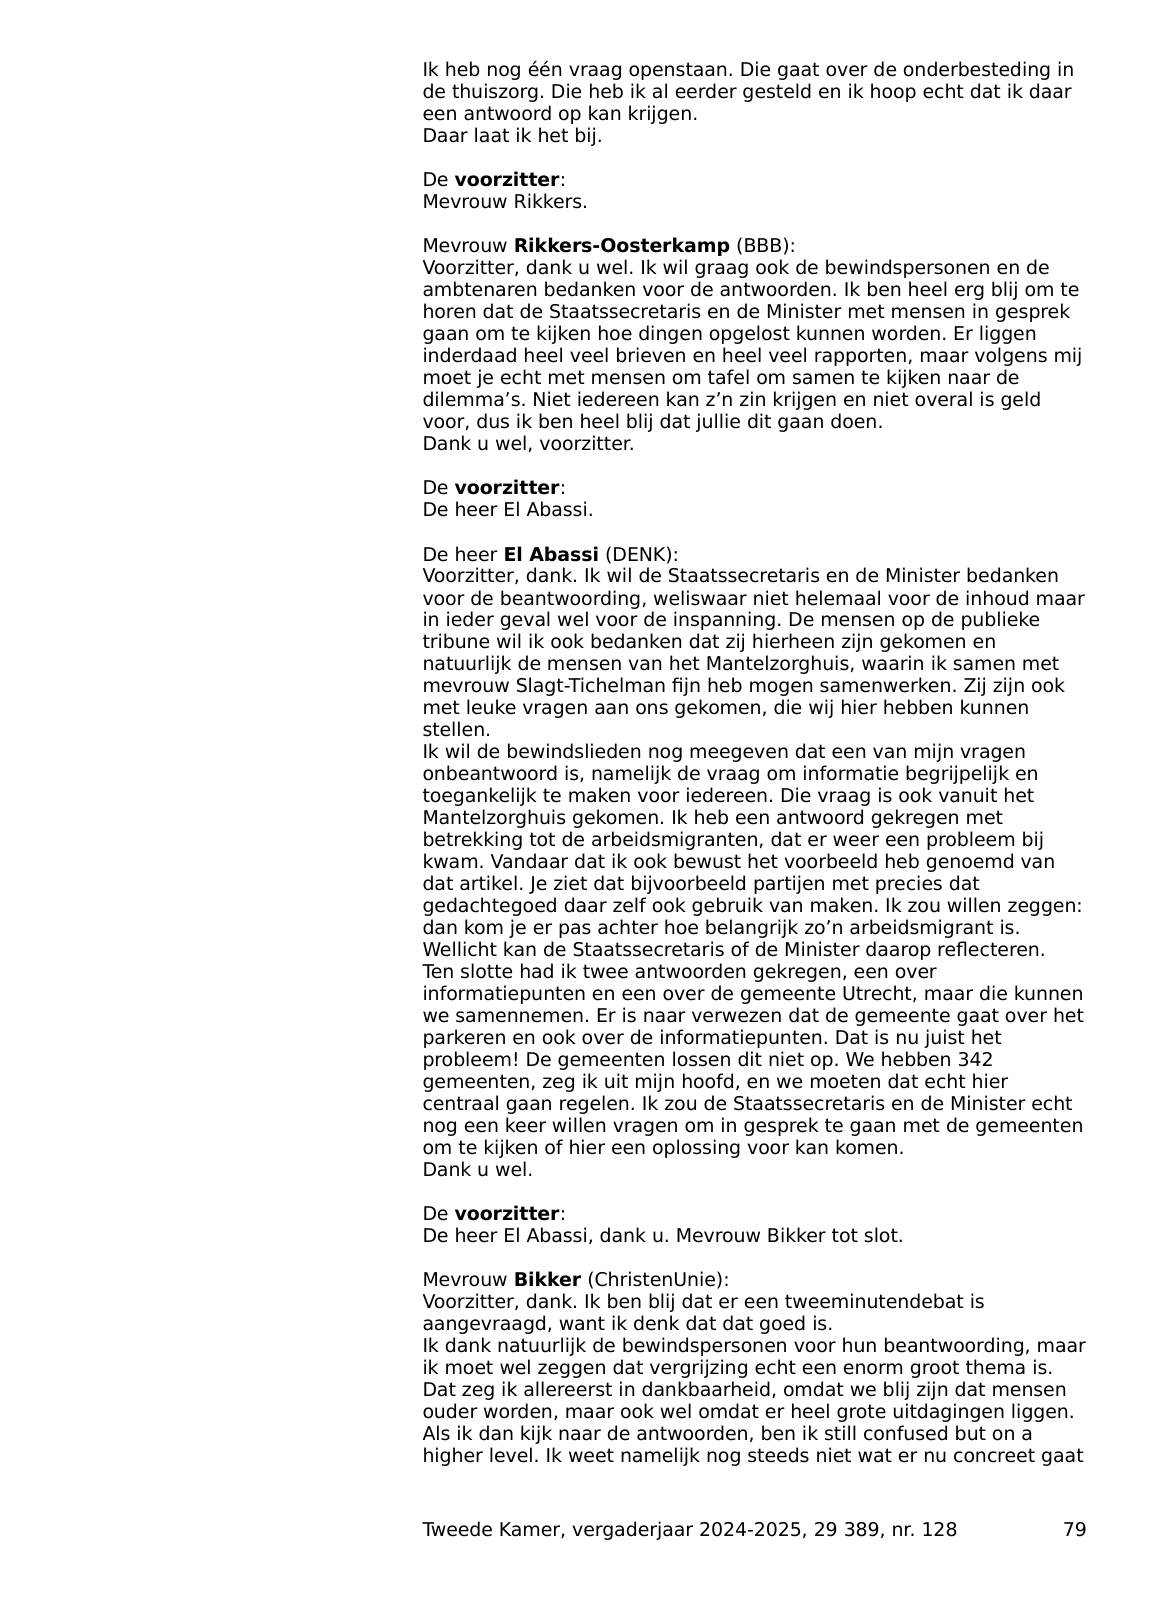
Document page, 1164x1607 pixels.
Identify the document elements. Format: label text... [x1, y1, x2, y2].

text Ten slotte had ik twee antwoorden gekregen, een over informatiepunten en een over de gemeente Utrecht, maar die kunnen we samennemen. Er is naar verwezen dat de gemeente gaat over het parkeren en ook over de informatiepunten. Dat is nu juist het probleem! De gemeenten lossen dit niet op. We hebben 342 gemeenten, zeg ik uit mijn hoofd, en we moeten dat echt hier centraal gaan regelen. Ik zou de Staatssecretaris en de Minister echt nog een keer willen vragen om in gesprek te gaan met de gemeenten om te kijken of hier een oplossing voor kan komen. [422, 961, 1087, 1159]
text De heer El Abassi (DENK): [422, 543, 1087, 565]
text Ik heb nog één vraag openstaan. Die gaat over de onderbesteding in de thuiszorg. Die heb ik al eerder gesteld en ik hoop echt dat ik daar een antwoord op kan krijgen. [422, 59, 1087, 125]
text De heer El Abassi. [422, 499, 1087, 521]
text Dank u wel. [422, 1159, 1087, 1181]
text Ik wil de bewindslieden nog meegeven dat een van mijn vragen onbeantwoord is, namelijk de vraag om informatie begrijpelijk en toegankelijk te maken voor iedereen. Die vraag is ook vanuit het Mantelzorghuis gekomen. Ik heb een antwoord gekregen met betrekking tot de arbeidsmigranten, dat er weer een probleem bij kwam. Vandaar dat ik ook bewust het voorbeeld heb genoemd van dat artikel. Je ziet dat bijvoorbeeld partijen met precies dat gedachtegoed daar zelf ook gebruik van maken. Ik zou willen zeggen: dan kom je er pas achter hoe belangrijk zo’n arbeidsmigrant is. Wellicht kan de Staatssecretaris of de Minister daarop reflecteren. [422, 741, 1087, 961]
text Dank u wel, voorzitter. [422, 433, 1087, 455]
text Mevrouw Rikkers-Oosterkamp (BBB): [422, 235, 1087, 257]
text De voorzitter: [422, 477, 1087, 499]
text Mevrouw Bikker (ChristenUnie): [422, 1269, 1087, 1291]
text Mevrouw Rikkers. [422, 191, 1087, 213]
text Daar laat ik het bij. [422, 125, 1087, 147]
text De voorzitter: [422, 1203, 1087, 1225]
text De heer El Abassi, dank u. Mevrouw Bikker tot slot. [422, 1225, 1087, 1247]
text De voorzitter: [422, 169, 1087, 191]
text Voorzitter, dank. Ik ben blij dat er een tweeminutendebat is aangevraagd, want ik denk dat dat goed is. [422, 1291, 1087, 1335]
text Voorzitter, dank u wel. Ik wil graag ook de bewindspersonen en de ambtenaren bedanken voor de antwoorden. Ik ben heel erg blij om te horen dat de Staatssecretaris en de Minister met mensen in gesprek gaan om te kijken hoe dingen opgelost kunnen worden. Er liggen inderdaad heel veel brieven en heel veel rapporten, maar volgens mij moet je echt met mensen om tafel om samen te kijken naar de dilemma’s. Niet iedereen kan z’n zin krijgen en niet overal is geld voor, dus ik ben heel blij dat jullie dit gaan doen. [422, 257, 1087, 433]
text Voorzitter, dank. Ik wil de Staatssecretaris en de Minister bedanken voor de beantwoording, weliswaar niet helemaal voor de inhoud maar in ieder geval wel voor de inspanning. De mensen op de publieke tribune wil ik ook bedanken dat zij hierheen zijn gekomen en natuurlijk de mensen van het Mantelzorghuis, waarin ik samen met mevrouw Slagt-Tichelman fijn heb mogen samenwerken. Zij zijn ook met leuke vragen aan ons gekomen, die wij hier hebben kunnen stellen. [422, 565, 1087, 741]
text Ik dank natuurlijk de bewindspersonen voor hun beantwoording, maar ik moet wel zeggen dat vergrijzing echt een enorm groot thema is. Dat zeg ik allereerst in dankbaarheid, omdat we blij zijn dat mensen ouder worden, maar ook wel omdat er heel grote uitdagingen liggen. Als ik dan kijk naar de antwoorden, ben ik still confused but on a higher level. Ik weet namelijk nog steeds niet wat er nu concreet gaat [422, 1335, 1087, 1467]
